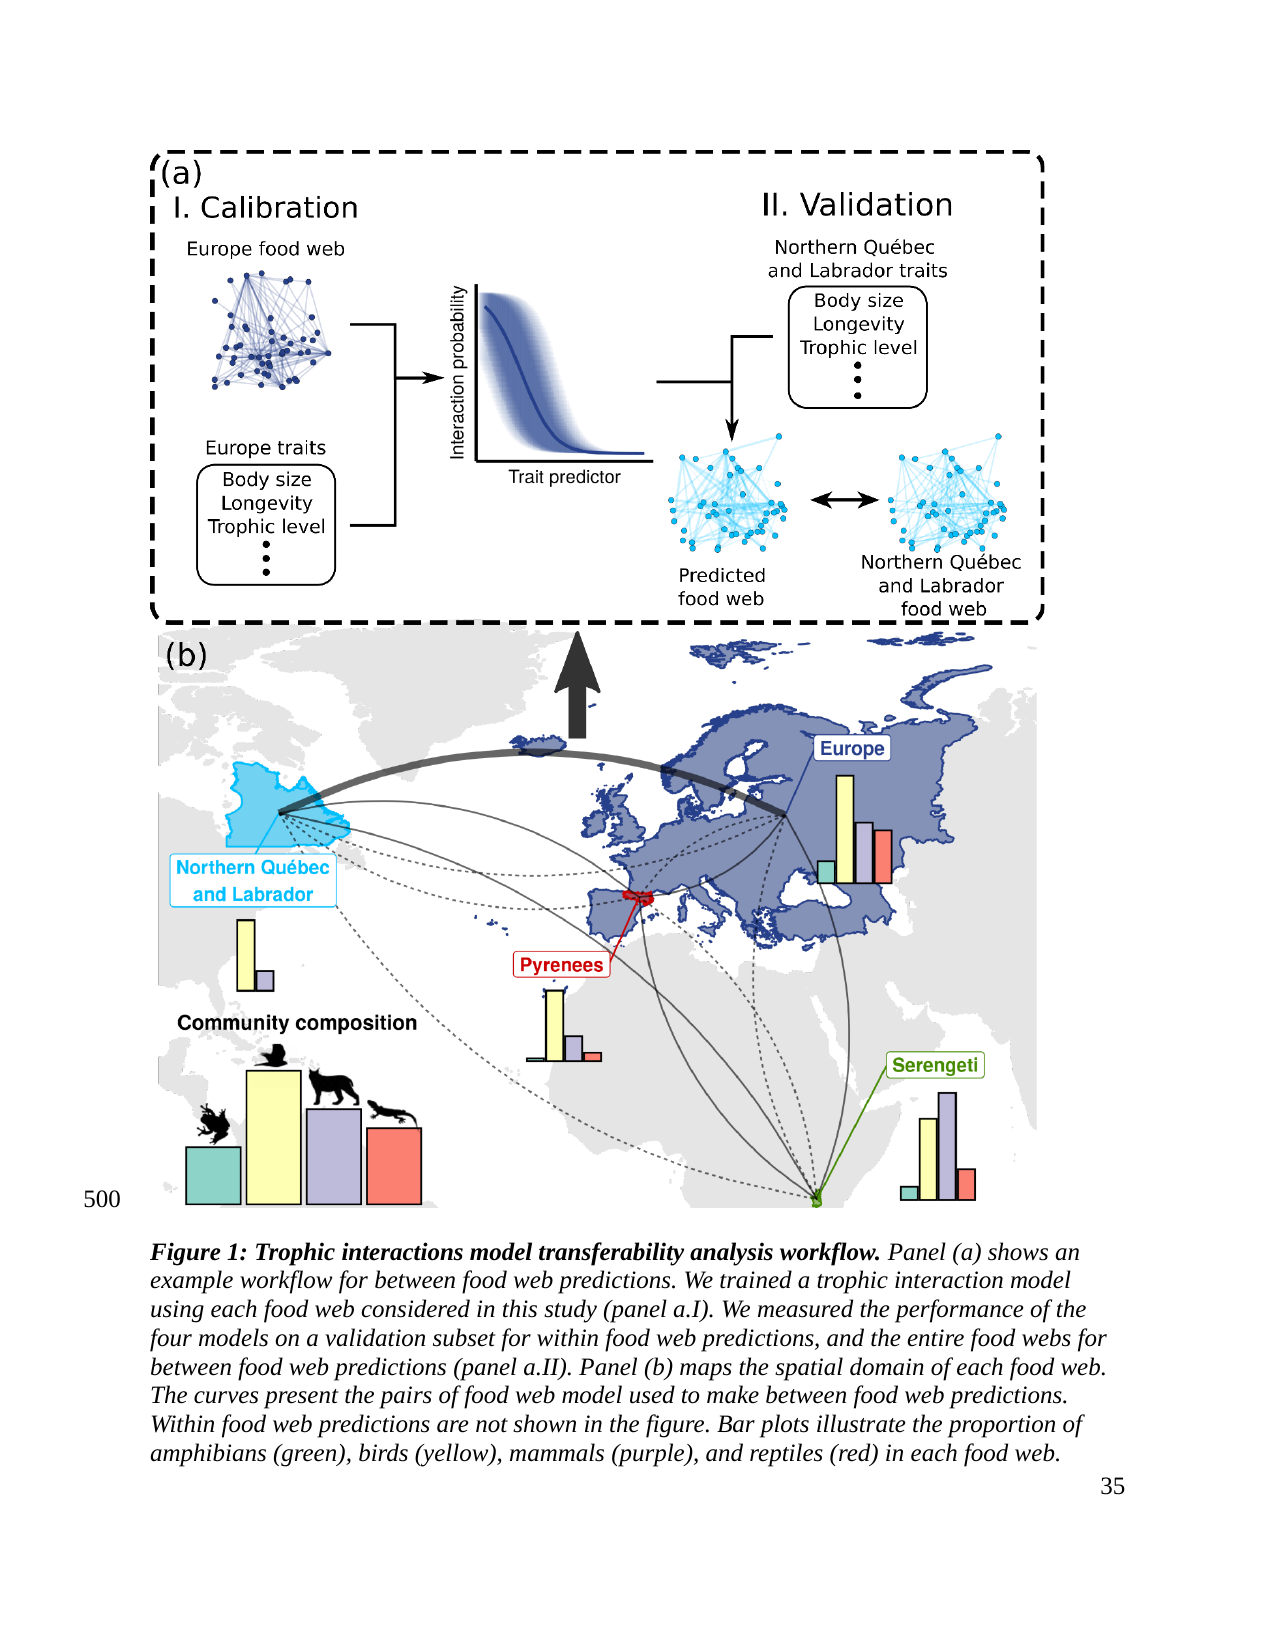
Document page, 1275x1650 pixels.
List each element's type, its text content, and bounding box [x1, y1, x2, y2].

picture [150, 150, 1045, 1208]
text Figure 1: Trophic interactions model transferability analysis workflow. Panel (a) shows an example workflow for between food web predictions. We trained a trophic interaction model using each food web considered in this study (panel a.I). We measured the performance of the four models on a validation subset for within food web predictions, and the entire food webs for between food web predictions (panel a.II). Panel (b) maps the spatial domain of each food web. The curves present the pairs of food web model used to make between food web predictions. Within food web predictions are not shown in the figure. Bar plots illustrate the proportion of amphibians (green), birds (yellow), mammals (purple), and reptiles (red) in each food web. [150, 1237, 1125, 1467]
